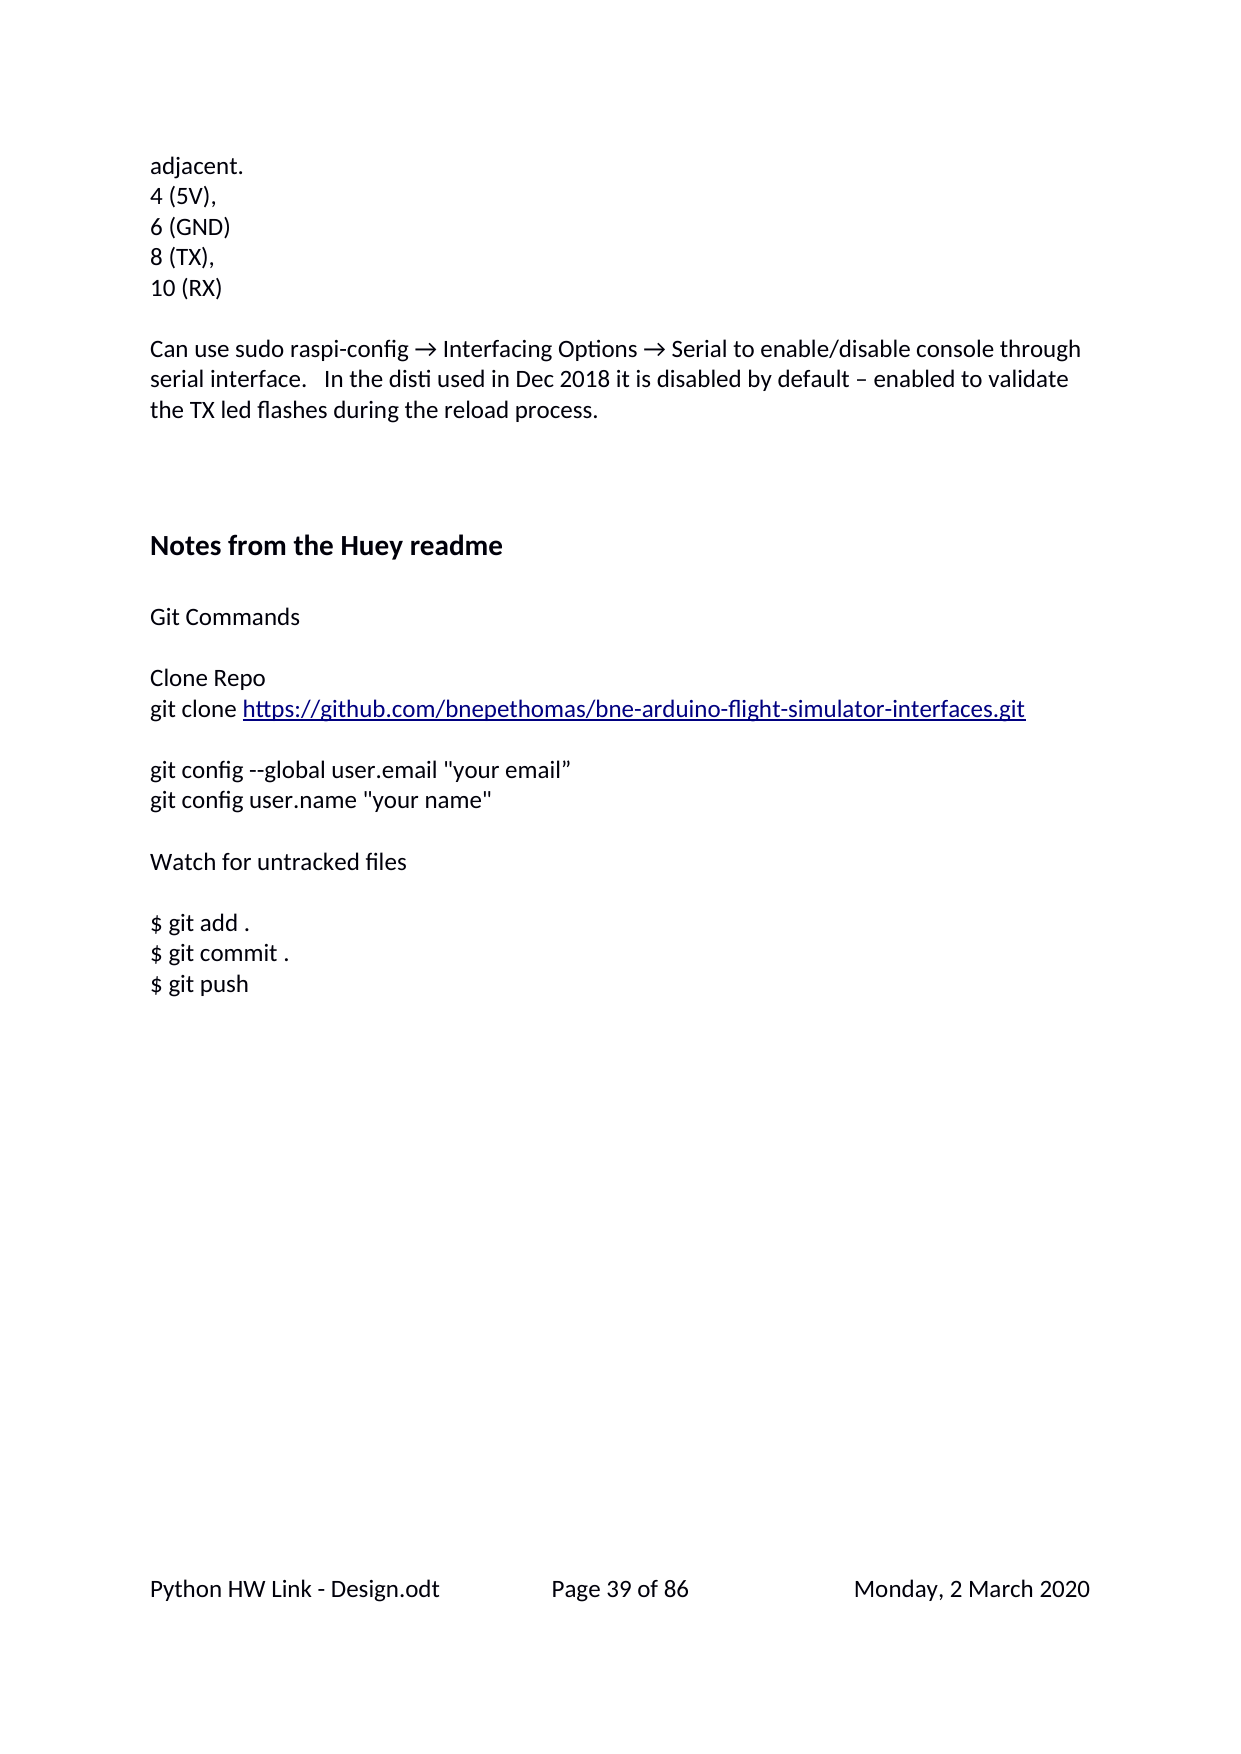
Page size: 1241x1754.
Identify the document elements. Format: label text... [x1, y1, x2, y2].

subtitle Notes from the Huey readme [150, 527, 1090, 563]
text 4 (5V), [150, 181, 1090, 211]
text Clone Repo [150, 662, 1090, 693]
text Git Commands [150, 601, 1090, 632]
text git clone https://github.com/bnepethomas/bne-arduino-flight-simulator-interfaces.git [150, 693, 1090, 723]
text Can use sudo raspi-config → Interfacing Options → Serial to enable/disable console through serial interface. In the disti used in Dec 2018 it is disabled by default – enabled to validate the TX led flashes during the reload process. [150, 333, 1090, 425]
text $ git push [150, 968, 1090, 998]
text $ git commit . [150, 937, 1090, 968]
text adjacent. [150, 150, 1090, 181]
text $ git add . [150, 907, 1090, 937]
text Watch for untracked files [150, 846, 1090, 876]
text 10 (RX) [150, 272, 1090, 303]
text git config --global user.email "your email” [150, 754, 1090, 784]
text 8 (TX), [150, 242, 1090, 272]
text 6 (GND) [150, 211, 1090, 242]
text git config user.name "your name" [150, 784, 1090, 815]
